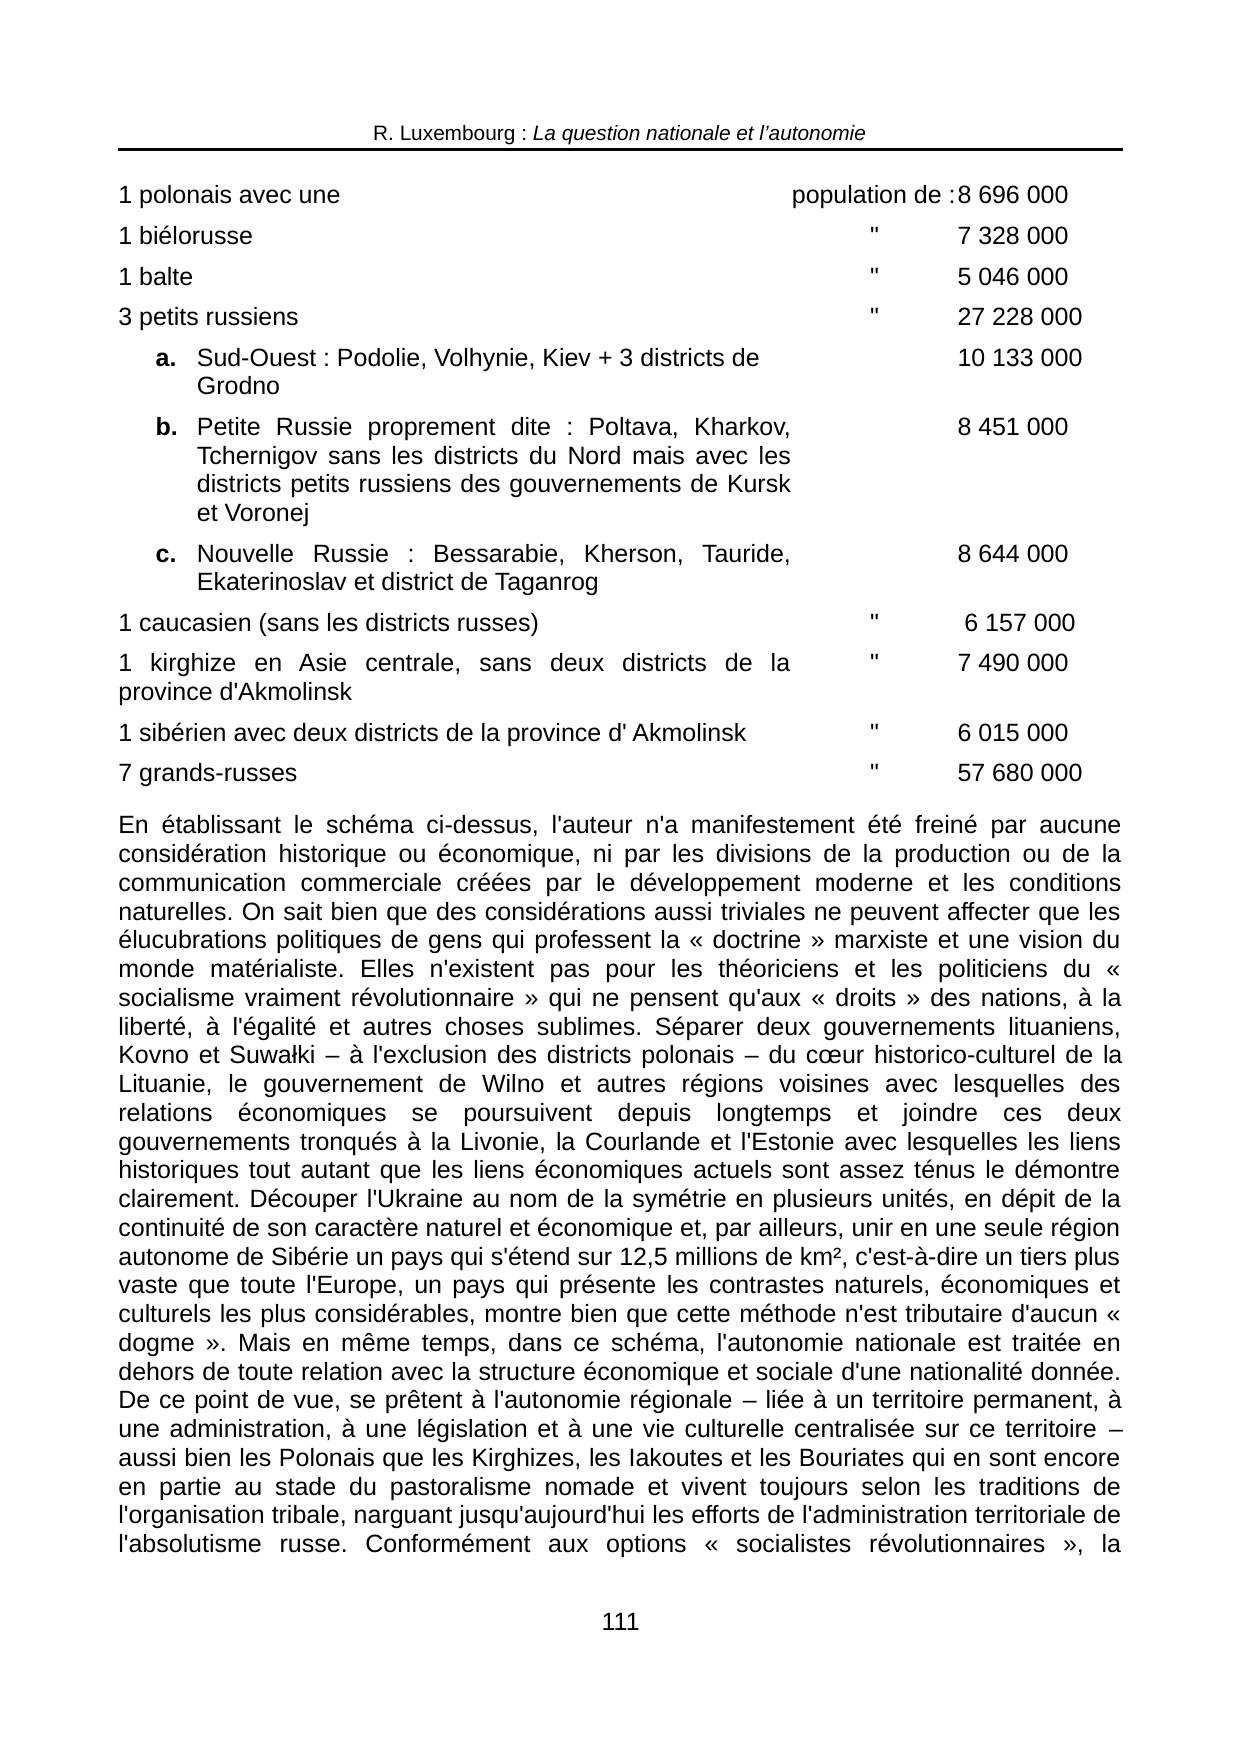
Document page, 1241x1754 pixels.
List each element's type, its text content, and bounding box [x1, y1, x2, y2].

table_cell " [792, 302, 957, 343]
table_cell " [792, 221, 957, 262]
table_header population de : [792, 181, 957, 221]
table_cell 5 046 000 [957, 262, 1117, 302]
table_cell [792, 412, 957, 539]
table_cell " [792, 608, 957, 648]
table_cell Sud-Ouest : Podolie, Volhynie, Kiev + 3 districts de Grodno [118, 343, 792, 412]
text En établissant le schéma ci-dessus, l'auteur n'a manifestement été freiné par aucune considération historique ou économique, ni par les divisions de la production ou de la communication commerciale créées par le développement moderne et les conditions naturelles. On sait bien que des considérations aussi triviales ne peuvent affecter que les élucubrations politiques de gens qui professent la « doctrine » marxiste et une vision du monde matérialiste. Elles n'existent pas pour les théoriciens et les politiciens du « socialisme vraiment révolutionnaire » qui ne pensent qu'aux « droits » des nations, à la liberté, à l'égalité et autres choses sublimes. Séparer deux gouvernements lituaniens, Kovno et Suwałki – à l'exclusion des districts polonais – du cœur historico-culturel de la Lituanie, le gouvernement de Wilno et autres régions voisines avec lesquelles des relations économiques se poursuivent depuis longtemps et joindre ces deux gouvernements tronqués à la Livonie, la Courlande et l'Estonie avec lesquelles les liens historiques tout autant que les liens économiques actuels sont assez ténus le démontre clairement. Découper l'Ukraine au nom de la symétrie en plusieurs unités, en dépit de la continuité de son caractère naturel et économique et, par ailleurs, unir en une seule région autonome de Sibérie un pays qui s'étend sur 12,5 millions de km², c'est-à-dire un tiers plus vaste que toute l'Europe, un pays qui présente les contrastes naturels, économiques et culturels les plus considérables, montre bien que cette méthode n'est tributaire d'aucun « dogme ». Mais en même temps, dans ce schéma, l'autonomie nationale est traitée en dehors de toute relation avec la structure économique et sociale d'une nationalité donnée. De ce point de vue, se prêtent à l'autonomie régionale – liée à un territoire permanent, à une administration, à une législation et à une vie culturelle centralisée sur ce territoire – aussi bien les Polonais que les Kirghizes, les Iakoutes et les Bouriates qui en sont encore en partie au stade du pastoralisme nomade et vivent toujours selon les traditions de l'organisation tribale, narguant jusqu'aujourd'hui les efforts de l'administration territoriale de l'absolutisme russe. Conformément aux options « socialistes révolutionnaires », la [118, 811, 1123, 1558]
table_cell 8 644 000 [957, 539, 1117, 608]
table_cell Nouvelle Russie : Bessarabie, Kherson, Tauride, Ekaterinoslav et district de Taganrog [118, 539, 792, 608]
table_cell " [792, 758, 957, 799]
table_cell " [792, 718, 957, 758]
table_cell Petite Russie proprement dite : Poltava, Kharkov, Tchernigov sans les districts du Nord mais avec les districts petits russiens des gouvernements de Kursk et Voronej [118, 412, 792, 539]
table_cell 3 petits russiens [118, 302, 792, 343]
table_cell 57 680 000 [957, 758, 1117, 799]
table_cell 1 sibérien avec deux districts de la province d' Akmolinsk [118, 718, 792, 758]
table_cell 7 490 000 [957, 649, 1117, 718]
table_cell [792, 343, 957, 412]
table_cell " [792, 262, 957, 302]
table_cell 10 133 000 [957, 343, 1117, 412]
table_header 1 polonais avec une [118, 181, 792, 221]
table_cell 1 kirghize en Asie centrale, sans deux districts de la province d'Akmolinsk [118, 649, 792, 718]
table_cell 6 015 000 [957, 718, 1117, 758]
table_cell [792, 539, 957, 608]
table_cell 27 228 000 [957, 302, 1117, 343]
table_cell 1 balte [118, 262, 792, 302]
table_cell 8 451 000 [957, 412, 1117, 539]
table_cell 7 328 000 [957, 221, 1117, 262]
table_header 8 696 000 [957, 181, 1117, 221]
table_cell 7 grands-russes [118, 758, 792, 799]
table_cell 1 caucasien (sans les districts russes) [118, 608, 792, 648]
table_cell 1 biélorusse [118, 221, 792, 262]
table_cell 6 157 000 [957, 608, 1117, 648]
table_cell " [792, 649, 957, 718]
